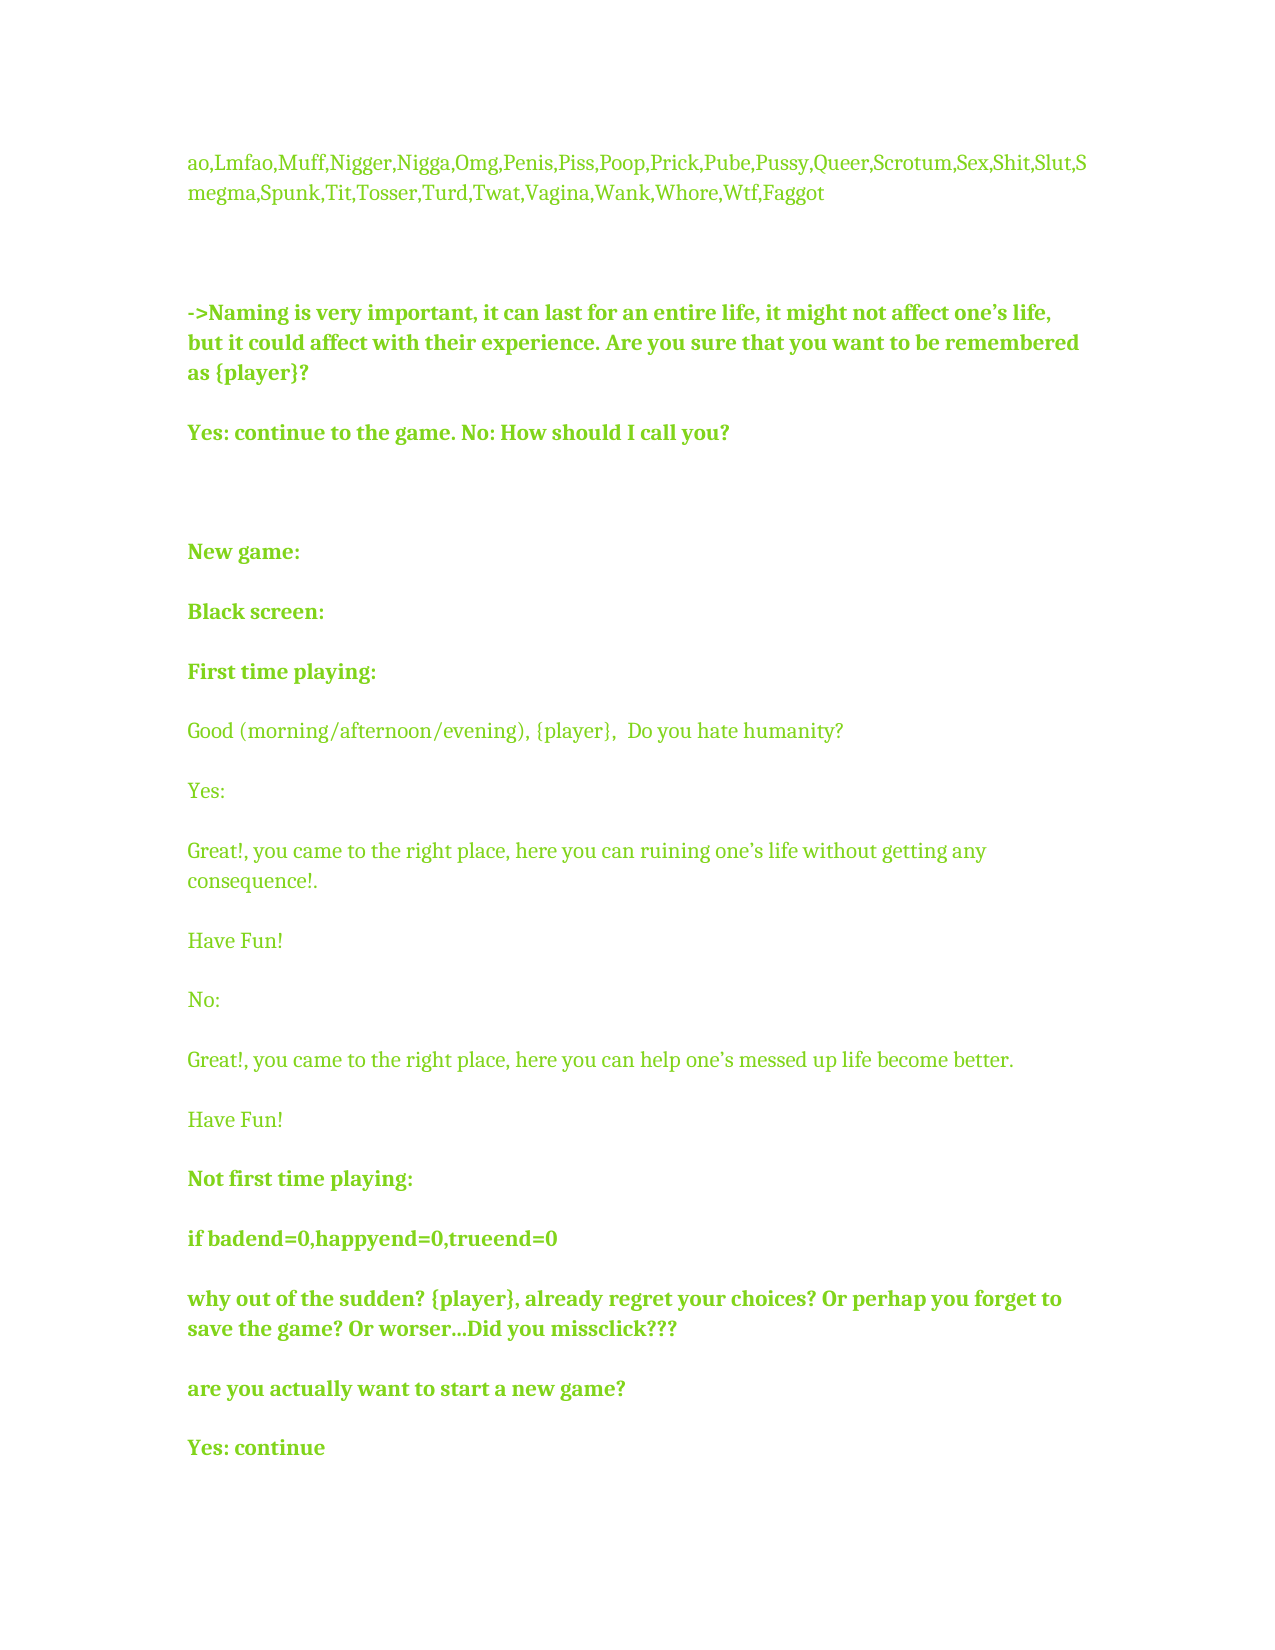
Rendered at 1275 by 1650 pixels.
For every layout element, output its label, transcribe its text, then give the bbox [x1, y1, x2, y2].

text Great!, you came to the right place, here you can help one’s messed up life become better. [187, 1047, 1087, 1073]
text are you actually want to start a new game? [187, 1375, 1087, 1402]
text Great!, you came to the right place, here you can ruining one’s life without getting any consequence!. [187, 837, 1087, 894]
text Yes: continue [187, 1435, 1087, 1461]
text Not first time playing: [187, 1166, 1087, 1192]
text if badend=0,happyend=0,trueend=0 [187, 1226, 1087, 1252]
text Yes: continue to the game. No: How should I call you? [187, 420, 1087, 446]
text New game: [187, 539, 1087, 565]
text why out of the sudden? {player}, already regret your choices? Or perhap you forget to save the game? Or worser...Did you missclick??? [187, 1286, 1087, 1342]
text First time playing: [187, 658, 1087, 685]
text Have Fun! [187, 1106, 1087, 1133]
text Yes: [187, 778, 1087, 804]
text Have Fun! [187, 927, 1087, 954]
text ->Naming is very important, it can last for an entire life, it might not affect one’s life, but it could affect with their experience. Are you sure that you want to be remembered as {player}? [187, 299, 1087, 386]
text Black screen: [187, 599, 1087, 625]
text ao,Lmfao,Muff,Nigger,Nigga,Omg,Penis,Piss,Poop,Prick,Pube,Pussy,Queer,Scrotum,Sex,Shit,Slut,Smegma,Spunk,Tit,Tosser,Turd,Twat,Vagina,Wank,Whore,Wtf,Faggot [187, 150, 1087, 207]
text Good (morning/afternoon/evening), {player}, Do you hate humanity? [187, 718, 1087, 744]
text No: [187, 987, 1087, 1013]
